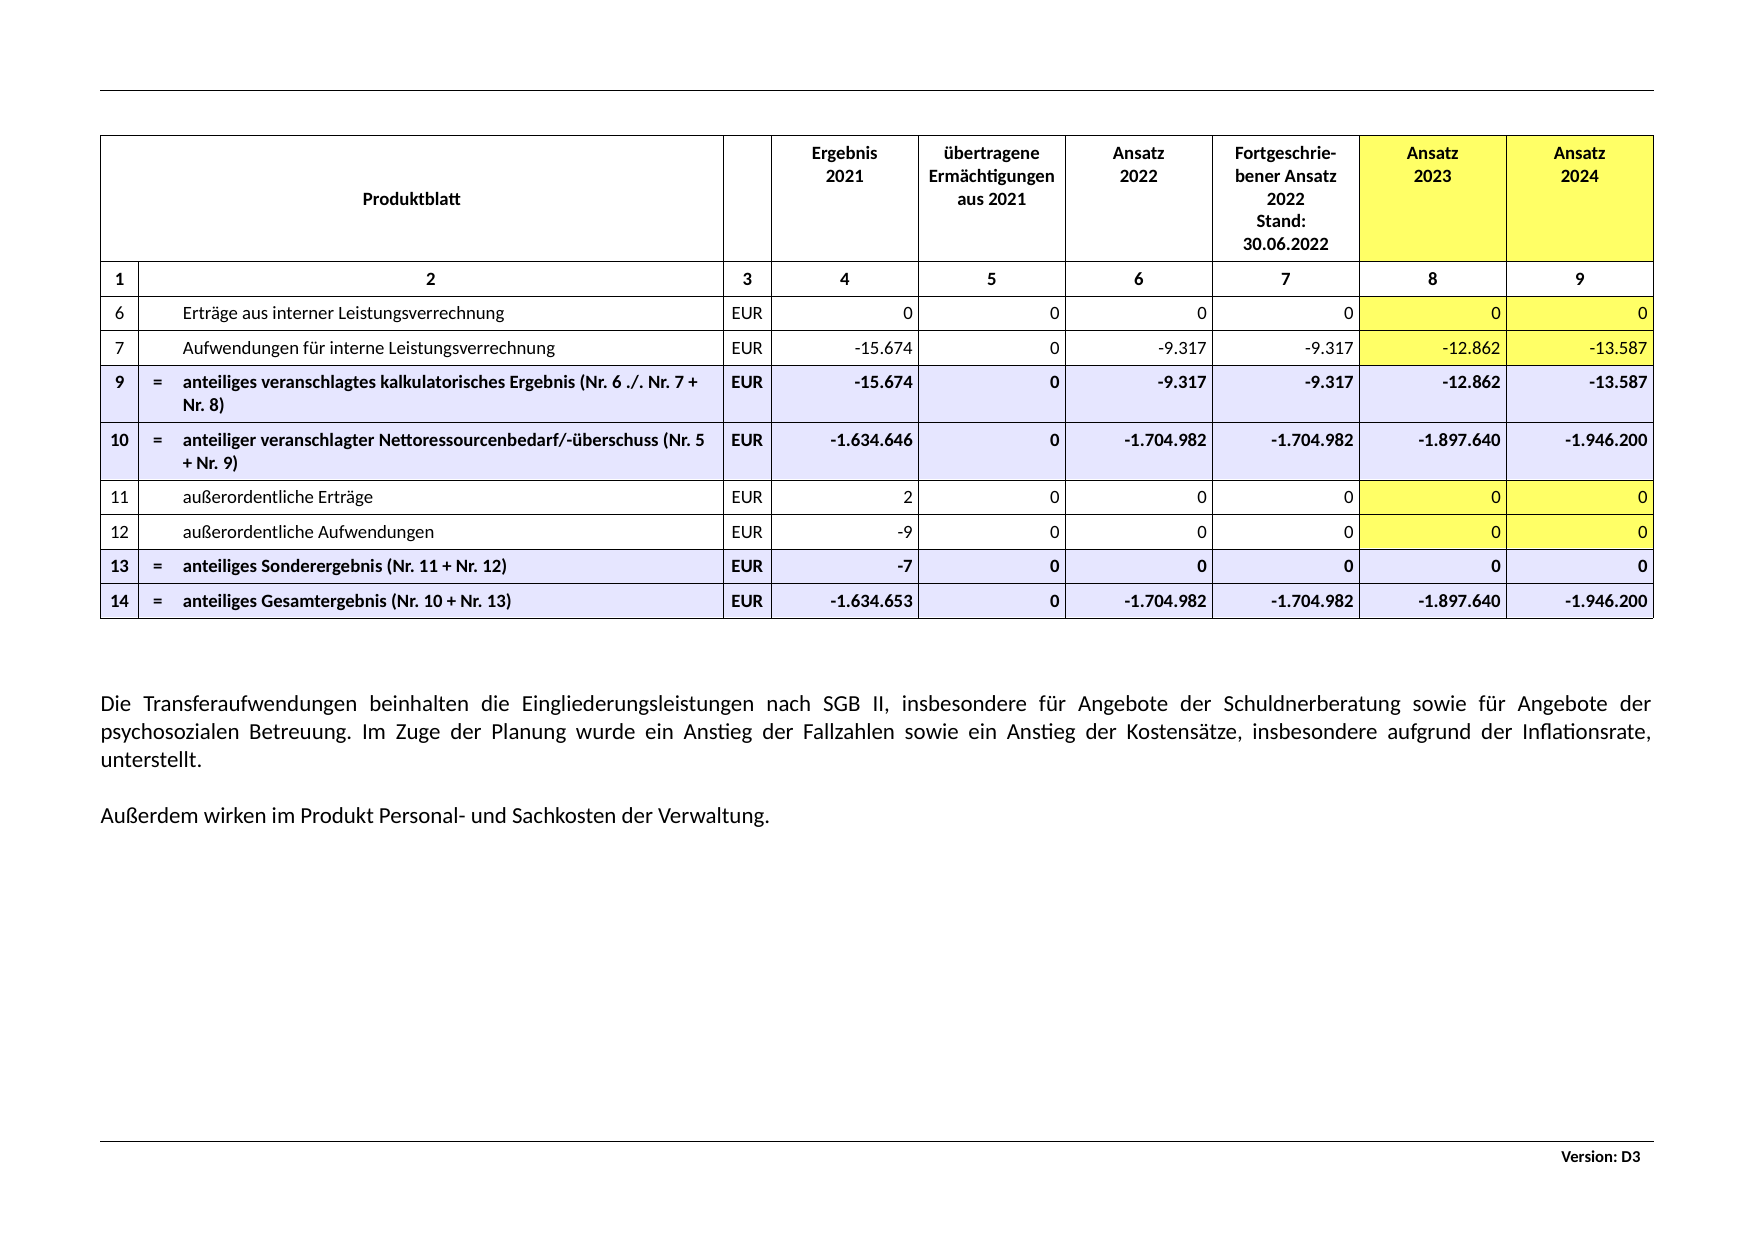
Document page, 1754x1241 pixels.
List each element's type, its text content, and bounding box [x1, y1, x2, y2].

table_cell 0 [919, 366, 1065, 422]
table_cell 0 [919, 550, 1065, 583]
table_cell Aufwendungen für interne Leistungsverrechnung [177, 331, 723, 365]
table_cell 0 [919, 584, 1065, 617]
table_cell 11 [101, 481, 138, 514]
table_cell [139, 515, 177, 548]
table_cell -15.674 [772, 331, 918, 365]
table_cell 9 [101, 366, 138, 422]
table_cell EUR [724, 366, 771, 422]
table_cell 14 [101, 584, 138, 617]
table_cell = [139, 366, 177, 422]
table_header Ansatz 2024 [1507, 136, 1653, 261]
table_cell -1.704.982 [1213, 584, 1359, 617]
table_cell 13 [101, 550, 138, 583]
table_cell -9.317 [1066, 366, 1212, 422]
table_cell 0 [1507, 297, 1653, 330]
table_cell 0 [1507, 481, 1653, 514]
table_cell = [139, 423, 177, 479]
table_cell EUR [724, 584, 771, 617]
table_cell -9.317 [1213, 331, 1359, 365]
table_cell Erträge aus interner Leistungsverrechnung [177, 297, 723, 330]
table_cell -1.704.982 [1066, 584, 1212, 617]
table_cell 6 [1066, 262, 1212, 296]
table_cell 2 [139, 262, 723, 296]
table_cell 5 [919, 262, 1065, 296]
table_cell 3 [724, 262, 771, 296]
table_header Ansatz 2022 [1066, 136, 1212, 261]
table_cell -1.704.982 [1066, 423, 1212, 479]
table_cell 0 [1213, 297, 1359, 330]
table_cell 0 [919, 515, 1065, 548]
table_header Produktblatt [101, 136, 723, 261]
table_cell anteiliges Gesamtergebnis (Nr. 10 + Nr. 13) [177, 584, 723, 617]
table_cell 9 [1507, 262, 1653, 296]
text Die Transferaufwendungen beinhalten die Eingliederungsleistungen nach SGB II, insbesondere für Angebote der Schuldnerberatung sowie für Angebote der psychosozialen Betreuung. Im Zuge der Planung wurde ein Anstieg der Fallzahlen sowie ein Anstieg der Kostensätze, insbesondere aufgrund der Inflationsrate, unterstellt. [100, 689, 1653, 773]
table_cell außerordentliche Erträge [177, 481, 723, 514]
table_cell 0 [1213, 481, 1359, 514]
table_cell [139, 297, 177, 330]
table_cell = [139, 550, 177, 583]
table_cell 0 [1360, 550, 1506, 583]
table_cell 0 [919, 481, 1065, 514]
table_header Ergebnis 2021 [772, 136, 918, 261]
table_cell -1.946.200 [1507, 423, 1653, 479]
table_cell EUR [724, 550, 771, 583]
table_cell 0 [1360, 515, 1506, 548]
table_cell 0 [1360, 481, 1506, 514]
table_cell [139, 481, 177, 514]
table_cell 2 [772, 481, 918, 514]
table_cell -1.897.640 [1360, 584, 1506, 617]
table_cell 4 [772, 262, 918, 296]
table_cell -9.317 [1213, 366, 1359, 422]
table_cell EUR [724, 423, 771, 479]
table_header Fortgeschrie-bener Ansatz 2022 Stand: 30.06.2022 [1213, 136, 1359, 261]
table_cell -1.897.640 [1360, 423, 1506, 479]
table_cell 0 [919, 331, 1065, 365]
table_cell 0 [1066, 550, 1212, 583]
table_cell -1.634.646 [772, 423, 918, 479]
text Außerdem wirken im Produkt Personal- und Sachkosten der Verwaltung. [100, 801, 1653, 829]
table_cell 0 [919, 423, 1065, 479]
table_cell -9.317 [1066, 331, 1212, 365]
table_cell 1 [101, 262, 138, 296]
table_header [724, 136, 771, 261]
table_cell -7 [772, 550, 918, 583]
table_cell 12 [101, 515, 138, 548]
table_cell 0 [1066, 297, 1212, 330]
table_cell 0 [1507, 515, 1653, 548]
table_cell -12.862 [1360, 366, 1506, 422]
table_cell -13.587 [1507, 331, 1653, 365]
table_header Ansatz 2023 [1360, 136, 1506, 261]
table_cell anteiliges Sonderergebnis (Nr. 11 + Nr. 12) [177, 550, 723, 583]
table_cell 7 [101, 331, 138, 365]
table_cell -1.634.653 [772, 584, 918, 617]
table_cell 0 [1213, 550, 1359, 583]
table_cell 10 [101, 423, 138, 479]
table_cell 0 [1213, 515, 1359, 548]
table_cell EUR [724, 481, 771, 514]
table_cell 0 [1066, 481, 1212, 514]
table_cell -15.674 [772, 366, 918, 422]
table_cell 0 [1360, 297, 1506, 330]
table_cell -13.587 [1507, 366, 1653, 422]
table_header übertragene Ermächtigungen aus 2021 [919, 136, 1065, 261]
table_cell außerordentliche Aufwendungen [177, 515, 723, 548]
table_cell anteiliger veranschlagter Nettoressourcenbedarf/-überschuss (Nr. 5 + Nr. 9) [177, 423, 723, 479]
table_cell -1.704.982 [1213, 423, 1359, 479]
table_cell 8 [1360, 262, 1506, 296]
table_cell -9 [772, 515, 918, 548]
table_cell EUR [724, 331, 771, 365]
table_cell = [139, 584, 177, 617]
table_cell 0 [772, 297, 918, 330]
table_cell anteiliges veranschlagtes kalkulatorisches Ergebnis (Nr. 6 ./. Nr. 7 + Nr. 8) [177, 366, 723, 422]
table_cell -1.946.200 [1507, 584, 1653, 617]
table_cell 6 [101, 297, 138, 330]
table_cell 0 [919, 297, 1065, 330]
table_cell 0 [1066, 515, 1212, 548]
table_cell EUR [724, 297, 771, 330]
table_cell 0 [1507, 550, 1653, 583]
table_cell [139, 331, 177, 365]
table_cell EUR [724, 515, 771, 548]
table_cell 7 [1213, 262, 1359, 296]
table_cell -12.862 [1360, 331, 1506, 365]
